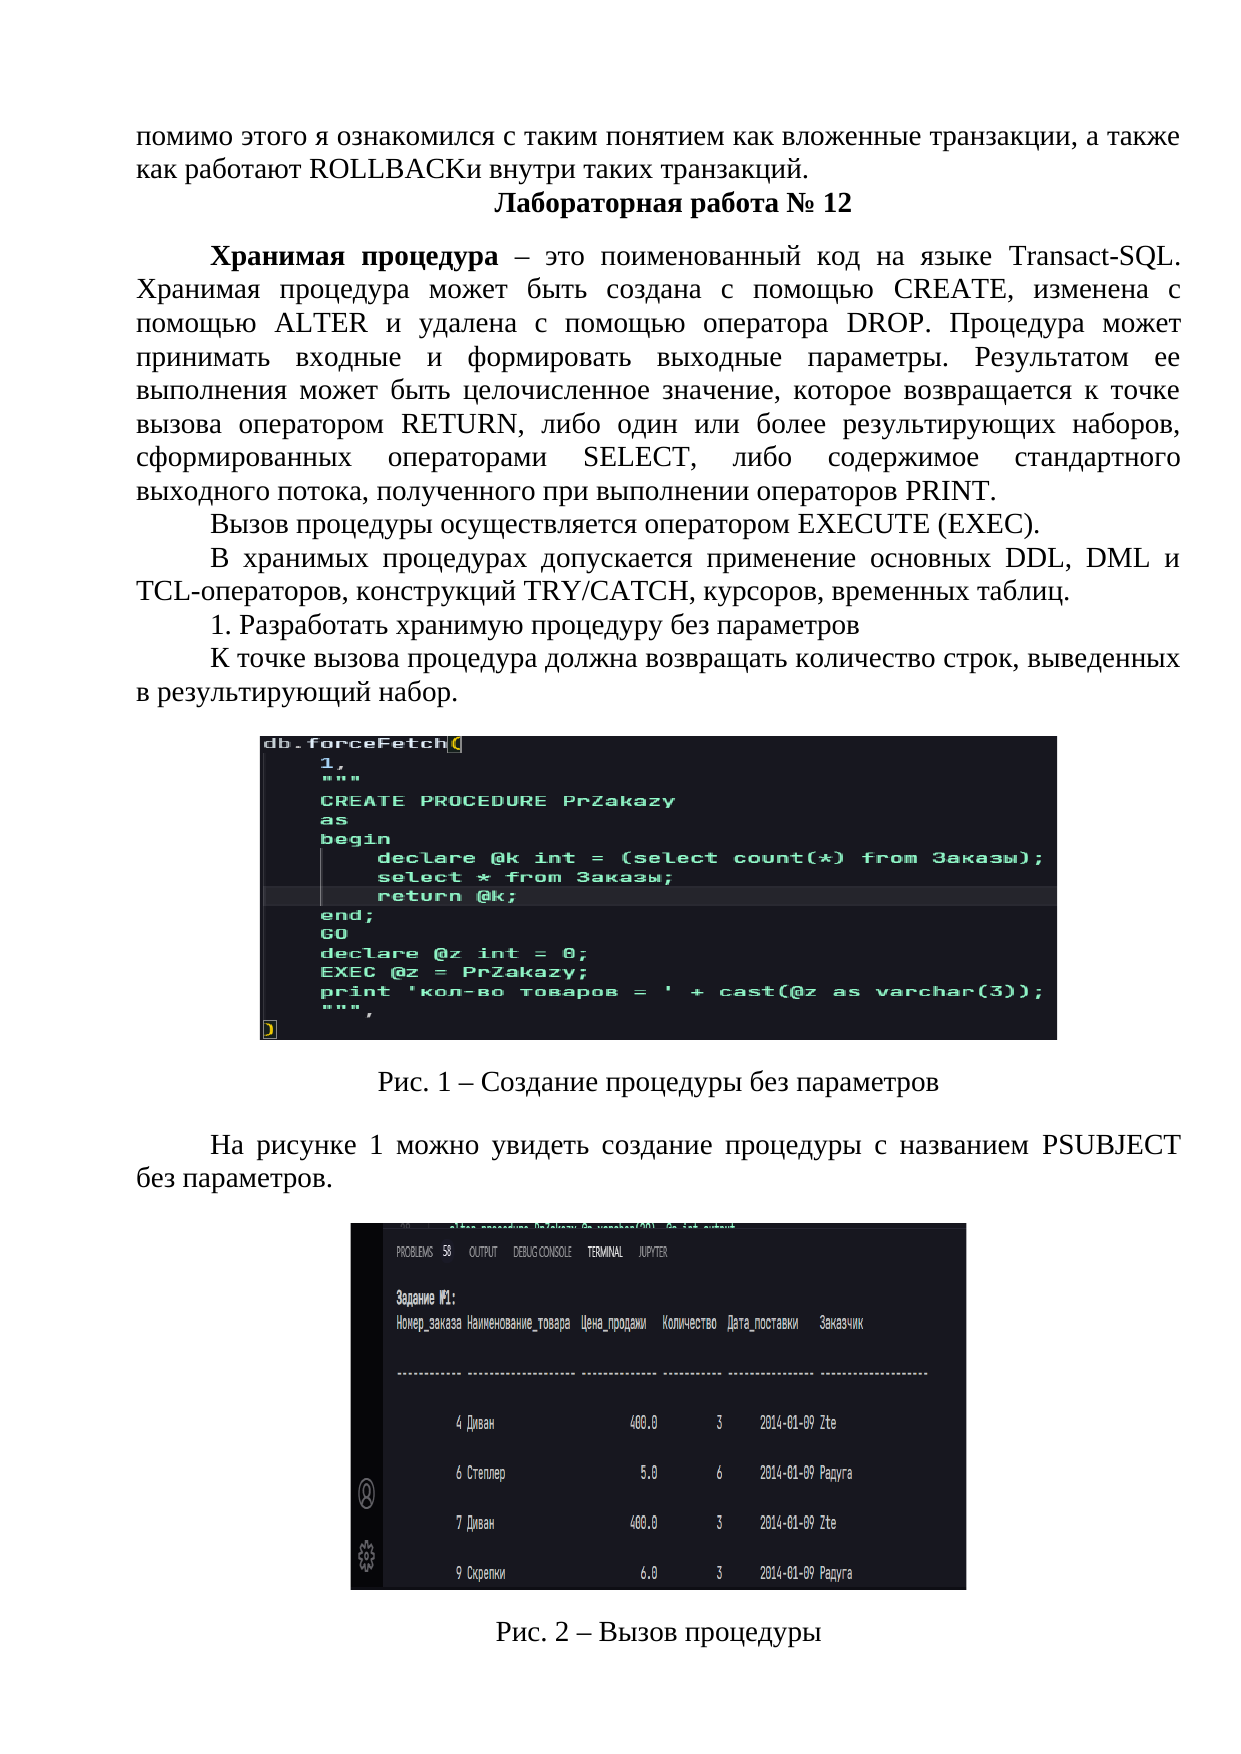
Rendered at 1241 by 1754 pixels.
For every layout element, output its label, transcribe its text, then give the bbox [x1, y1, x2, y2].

text помимо этого я ознакомился с таким понятием как вложенные транзакции, а также как работают ROLLBACKи внутри таких транзакций. [136, 118, 1181, 185]
text На рисунке 1 можно увидеть создание процедуры с названием PSUBJECT без параметров. [136, 1127, 1181, 1194]
text Рис. 1 – Создание процедуры без параметров [136, 1064, 1181, 1098]
text Хранимая процедура – это поименованный код на языке Transact-SQL. Хранимая процедура может быть создана с помощью CREATE, изменена с помощью ALTER и удалена с помощью оператора DROP. Процедура может принимать входные и формировать выходные параметры. Результатом ее выполнения может быть целочисленное значение, которое возвращается к точке вызова оператором RETURN, либо один или более результирующих наборов, сформированных операторами SELECT, либо содержимое стандартного выходного потока, полученного при выполнении операторов PRINT. [136, 238, 1181, 506]
text Вызов процедуры осуществляется оператором EXECUTE (EXEC). [136, 506, 1181, 540]
text В хранимых процедурах допускается применение основных DDL, DML и TCL-операторов, конструкций TRY/CATCH, курсоров, временных таблиц. [136, 540, 1181, 607]
text К точке вызова процедура должна возвращать количество строк, выведенных в результирующий набор. [136, 641, 1181, 708]
text Лабораторная работа № 12 [136, 185, 1181, 219]
text Рис. 2 – Вызов процедуры [136, 1614, 1181, 1648]
picture [259, 736, 1058, 1040]
text 1. Разработать хранимую процедуру без параметров [136, 607, 1181, 641]
picture [350, 1223, 967, 1590]
